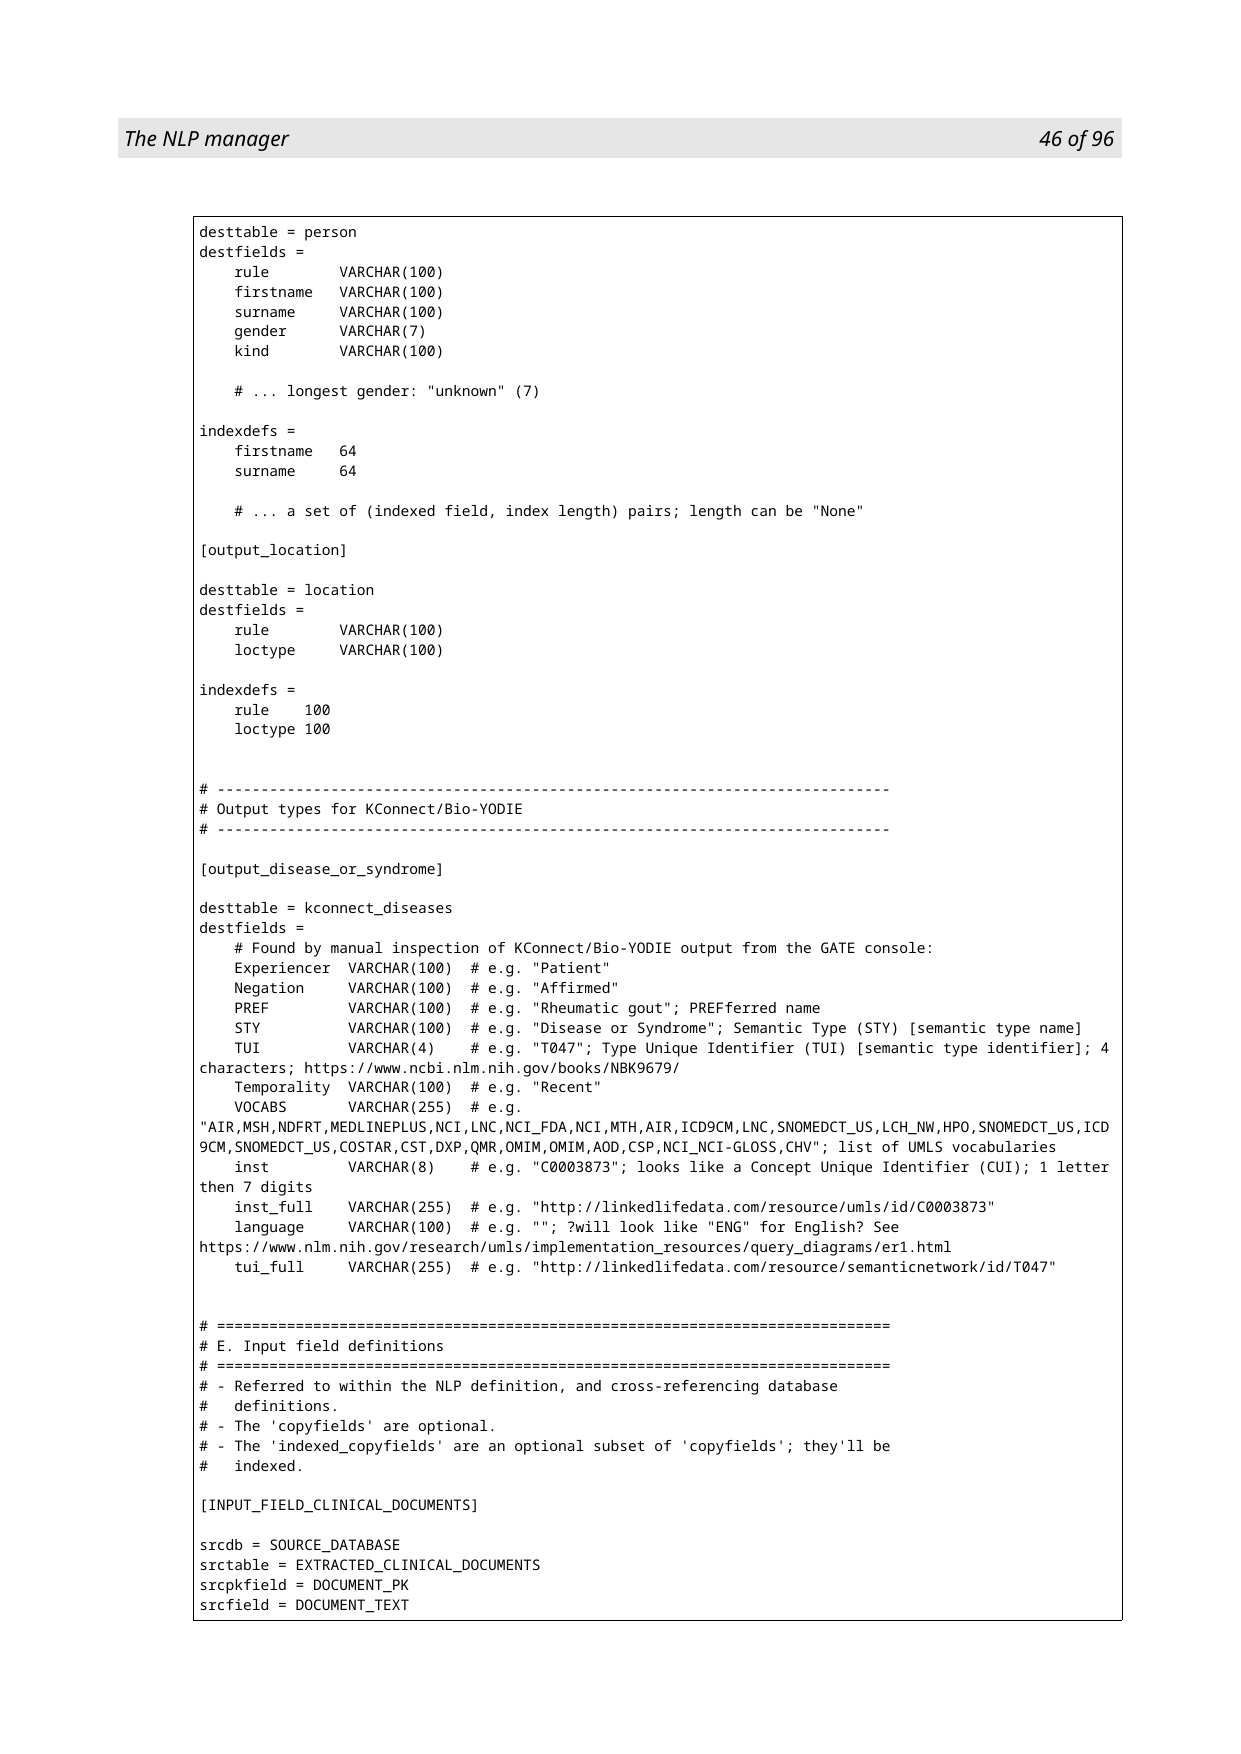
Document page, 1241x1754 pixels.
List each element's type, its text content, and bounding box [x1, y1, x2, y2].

table_header desttable = person destfields = rule VARCHAR(100) firstname VARCHAR(100) surname VARCHAR(100) gender VARCHAR(7) kind VARCHAR(100) # ... longest gender: "unknown" (7) indexdefs = firstname 64 surname 64 # ... a set of (indexed field, index length) pairs; length can be "None" [output_location] desttable = location destfields = rule VARCHAR(100) loctype VARCHAR(100) indexdefs = rule 100 loctype 100 # ----------------------------------------------------------------------------- # Output types for KConnect/Bio-YODIE # ----------------------------------------------------------------------------- [output_disease_or_syndrome] desttable = kconnect_diseases destfields = # Found by manual inspection of KConnect/Bio-YODIE output from the GATE console: Experiencer VARCHAR(100) # e.g. "Patient" Negation VARCHAR(100) # e.g. "Affirmed" PREF VARCHAR(100) # e.g. "Rheumatic gout"; PREFferred name STY VARCHAR(100) # e.g. "Disease or Syndrome"; Semantic Type (STY) [semantic type name] TUI VARCHAR(4) # e.g. "T047"; Type Unique Identifier (TUI) [semantic type identifier]; 4 characters; https://www.ncbi.nlm.nih.gov/books/NBK9679/ Temporality VARCHAR(100) # e.g. "Recent" VOCABS VARCHAR(255) # e.g. "AIR,MSH,NDFRT,MEDLINEPLUS,NCI,LNC,NCI_FDA,NCI,MTH,AIR,ICD9CM,LNC,SNOMEDCT_US,LCH_NW,HPO,SNOMEDCT_US,ICD9CM,SNOMEDCT_US,COSTAR,CST,DXP,QMR,OMIM,OMIM,AOD,CSP,NCI_NCI-GLOSS,CHV"; list of UMLS vocabularies inst VARCHAR(8) # e.g. "C0003873"; looks like a Concept Unique Identifier (CUI); 1 letter then 7 digits inst_full VARCHAR(255) # e.g. "http://linkedlifedata.com/resource/umls/id/C0003873" language VARCHAR(100) # e.g. ""; ?will look like "ENG" for English? See https://www.nlm.nih.gov/research/umls/implementation_resources/query_diagrams/er1.html tui_full VARCHAR(255) # e.g. "http://linkedlifedata.com/resource/semanticnetwork/id/T047" # ============================================================================= # E. Input field definitions # ============================================================================= # - Referred to within the NLP definition, and cross-referencing database # definitions. # - The 'copyfields' are optional. # - The 'indexed_copyfields' are an optional subset of 'copyfields'; they'll be # indexed. [INPUT_FIELD_CLINICAL_DOCUMENTS] srcdb = SOURCE_DATABASE srctable = EXTRACTED_CLINICAL_DOCUMENTS srcpkfield = DOCUMENT_PK srcfield = DOCUMENT_TEXT [194, 217, 1122, 1620]
